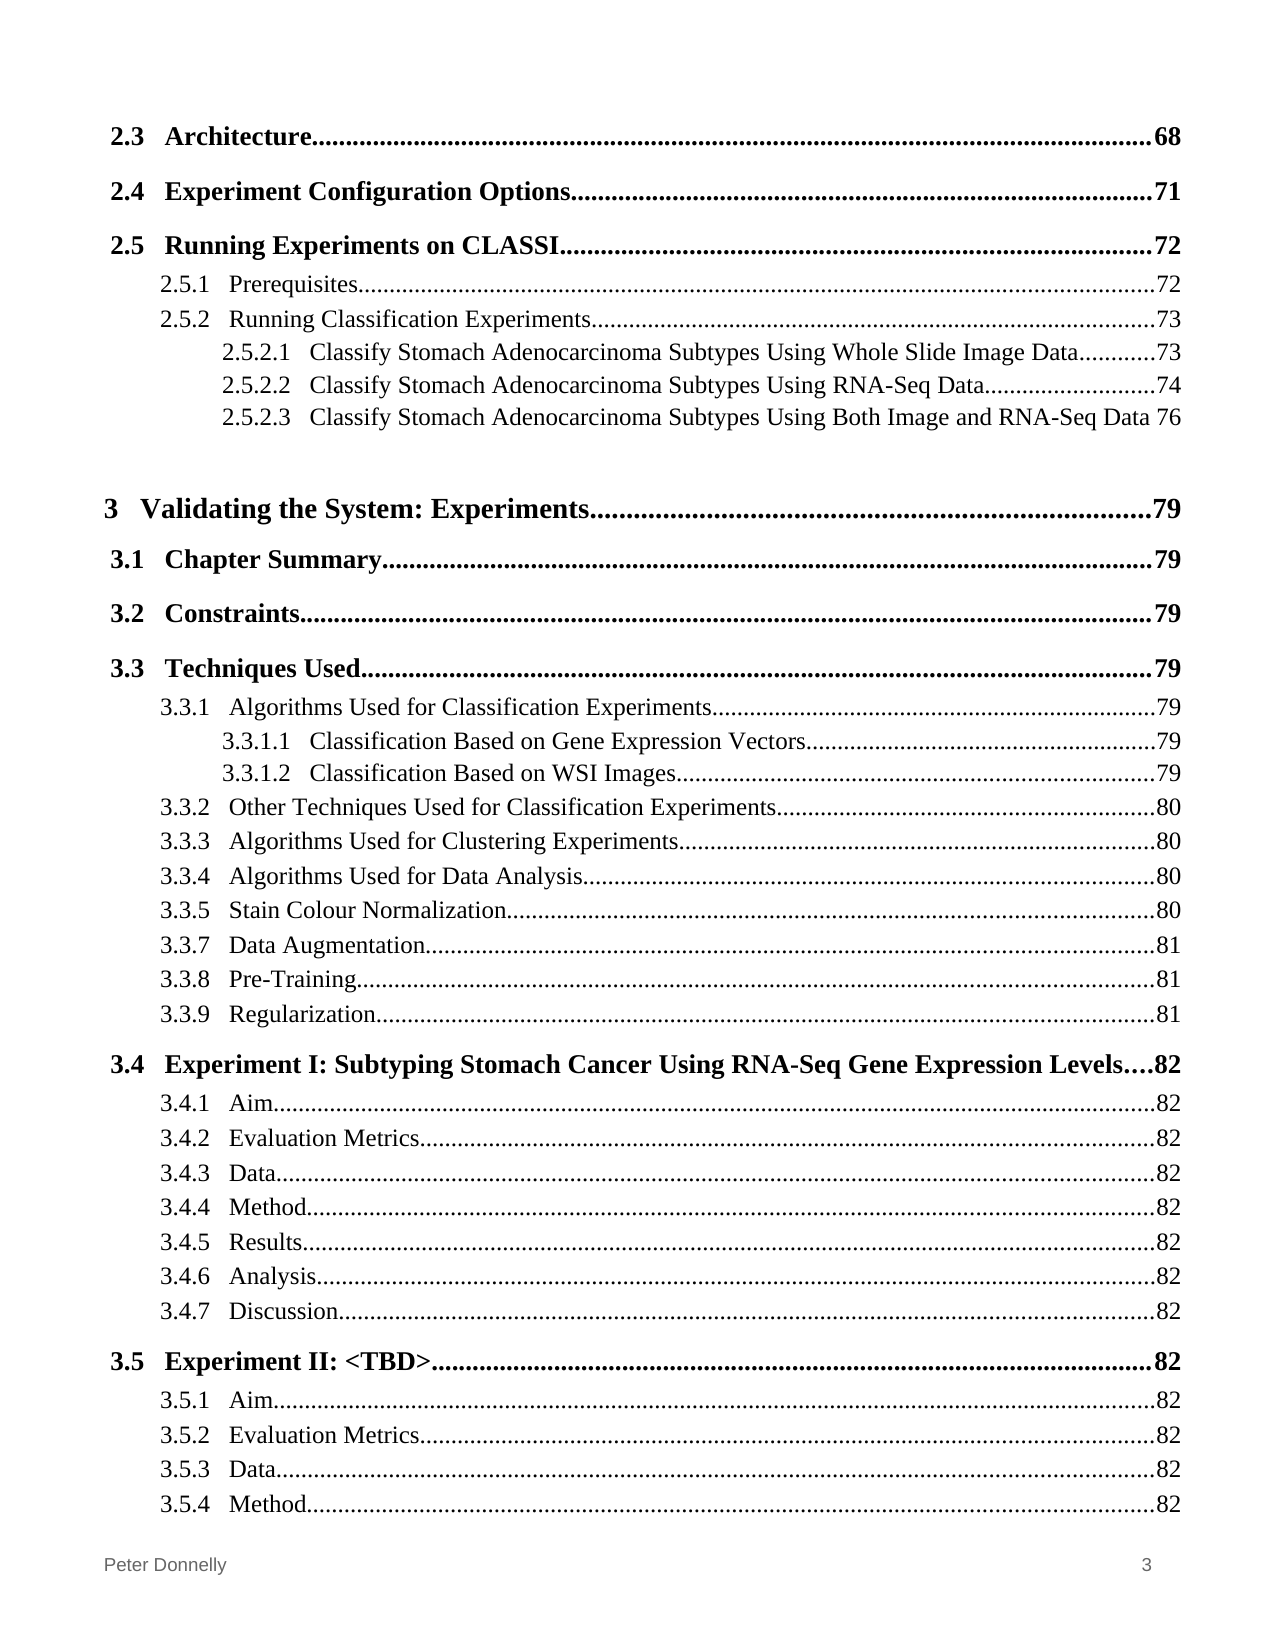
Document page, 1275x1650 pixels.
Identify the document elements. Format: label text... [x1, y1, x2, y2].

text 3 Validating the System: Experiments 79 [103, 492, 1181, 525]
text 2.4 Experiment Configuration Options 71 [103, 174, 1181, 206]
text 3.5.1 Aim 82 [154, 1385, 1181, 1414]
text 3.4.2 Evaluation Metrics 82 [154, 1123, 1181, 1152]
text 2.5 Running Experiments on CLASSI 72 [103, 229, 1181, 261]
text 3.3.8 Pre-Training 81 [154, 964, 1181, 993]
text 2.5.1 Prerequisites 72 [154, 269, 1181, 298]
text 3.4.7 Discussion 82 [154, 1296, 1181, 1325]
text 2.3 Architecture 68 [103, 120, 1181, 151]
text 3.3.3 Algorithms Used for Clustering Experiments 80 [154, 826, 1181, 855]
text 3.4.6 Analysis 82 [154, 1261, 1181, 1290]
text 3.3.1 Algorithms Used for Classification Experiments 79 [154, 692, 1181, 721]
text 2.5.2.3 Classify Stomach Adenocarcinoma Subtypes Using Both Image and RNA-Seq Data 76 [216, 402, 1181, 431]
text 3.3.1.1 Classification Based on Gene Expression Vectors 79 [216, 726, 1181, 754]
text 3.5.2 Evaluation Metrics 82 [154, 1420, 1181, 1449]
text 3.1 Chapter Summary 79 [103, 543, 1181, 574]
text 2.5.2.1 Classify Stomach Adenocarcinoma Subtypes Using Whole Slide Image Data 73 [216, 337, 1181, 366]
text 3.5.4 Method 82 [154, 1489, 1181, 1518]
text 3.3.4 Algorithms Used for Data Analysis 80 [154, 861, 1181, 889]
text 3.4 Experiment I: Subtyping Stomach Cancer Using RNA-Seq Gene Expression Levels 82 [103, 1048, 1181, 1079]
text 3.2 Constraints 79 [103, 598, 1181, 629]
text 3.3 Techniques Used 79 [103, 652, 1181, 683]
text 3.4.3 Data 82 [154, 1158, 1181, 1186]
text 3.3.9 Regularization 81 [154, 999, 1181, 1028]
text 3.5.3 Data 82 [154, 1454, 1181, 1483]
text 3.4.1 Aim 82 [154, 1088, 1181, 1117]
text 3.4.5 Results 82 [154, 1227, 1181, 1256]
text 3.3.1.2 Classification Based on WSI Images 79 [216, 758, 1181, 787]
text 3.3.5 Stain Colour Normalization 80 [154, 895, 1181, 924]
text 3.3.2 Other Techniques Used for Classification Experiments 80 [154, 792, 1181, 820]
text 3.5 Experiment II: <TBD> 82 [103, 1345, 1181, 1376]
text 2.5.2.2 Classify Stomach Adenocarcinoma Subtypes Using RNA-Seq Data 74 [216, 370, 1181, 398]
text 3.3.7 Data Augmentation 81 [154, 930, 1181, 959]
text 2.5.2 Running Classification Experiments 73 [154, 304, 1181, 333]
text 3.4.4 Method 82 [154, 1192, 1181, 1221]
